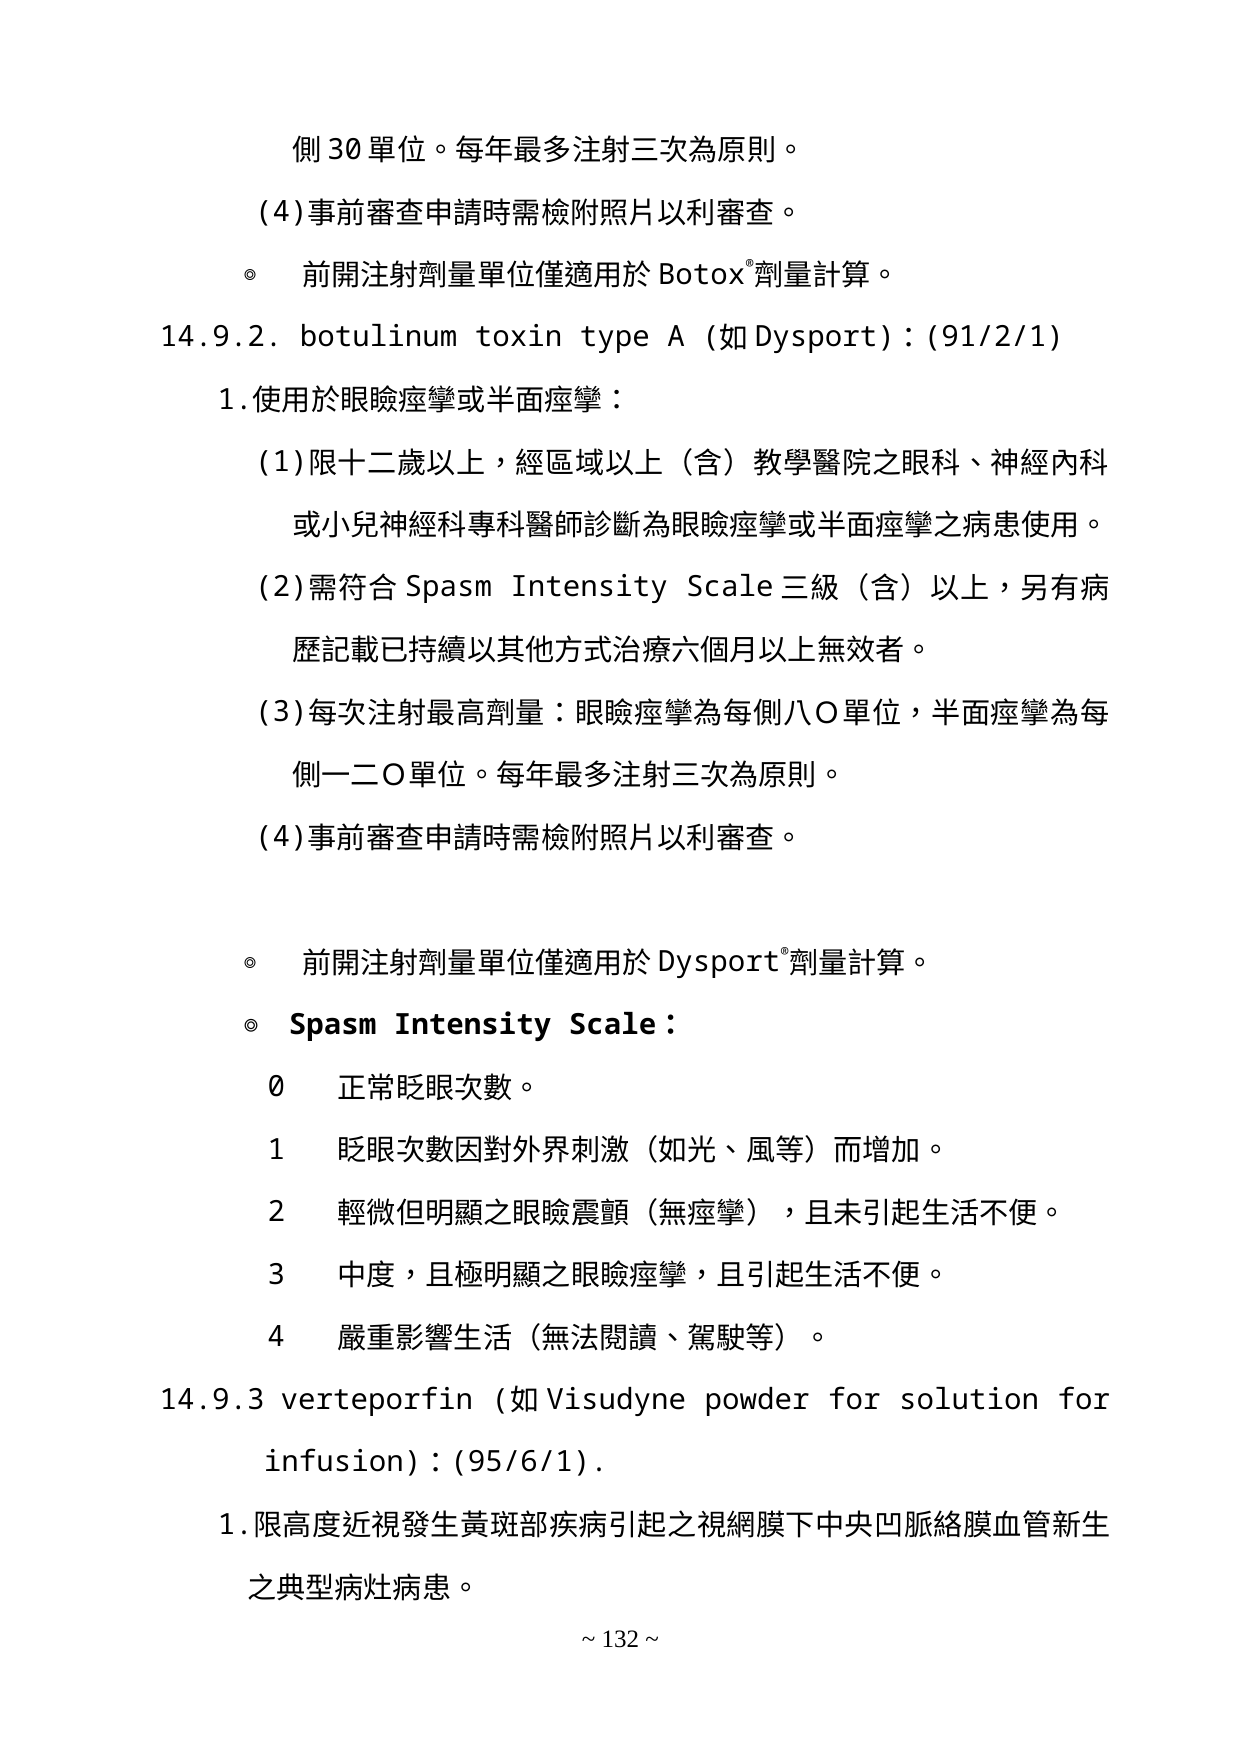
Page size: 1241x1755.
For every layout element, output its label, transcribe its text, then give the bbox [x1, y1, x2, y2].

text 4 嚴重影響生活（無法閱讀、駕駛等）。 [130, 1294, 1110, 1356]
text 14.9.3 verteporfin (如Visudyne powder for solution for infusion)：(95/6/1). [159, 1356, 1110, 1481]
text (4)事前審查申請時需檢附照片以利審查。 [255, 169, 1110, 231]
text 側30單位。每年最多注射三次為原則。 [255, 106, 1110, 169]
text (1)限十二歲以上，經區域以上（含）教學醫院之眼科、神經內科或小兒神經科專科醫師診斷為眼瞼痙攣或半面痙攣之病患使用。 [255, 419, 1110, 544]
text 3 中度，且極明顯之眼瞼痙攣，且引起生活不便。 [167, 1231, 1110, 1294]
text (2)需符合Spasm Intensity Scale三級（含）以上，另有病歷記載已持續以其他方式治療六個月以上無效者。 [255, 544, 1110, 669]
text ◎ Spasm Intensity Scale： [242, 981, 1110, 1044]
text 1 眨眼次數因對外界刺激（如光、風等）而增加。 [130, 1106, 1110, 1169]
text 2 輕微但明顯之眼瞼震顫（無痙攣），且未引起生活不便。 [130, 1169, 1110, 1231]
text 1.限高度近視發生黃斑部疾病引起之視網膜下中央凹脈絡膜血管新生之典型病灶病患。 [218, 1481, 1110, 1606]
list 前開注射劑量單位僅適用於Botox®劑量計算。 [242, 231, 1110, 294]
text 1.使用於眼瞼痙攣或半面痙攣： [217, 356, 1110, 419]
text (3)每次注射最高劑量：眼瞼痙攣為每側八Ｏ單位，半面痙攣為每側一二Ｏ單位。每年最多注射三次為原則。 [255, 669, 1110, 794]
list 前開注射劑量單位僅適用於Dysport®劑量計算。 [242, 919, 1110, 981]
text (4)事前審查申請時需檢附照片以利審查。 [255, 794, 1110, 856]
text 0 正常眨眼次數。 [167, 1044, 1110, 1106]
text 14.9.2. botulinum toxin type A (如Dysport)：(91/2/1) [159, 294, 1110, 356]
